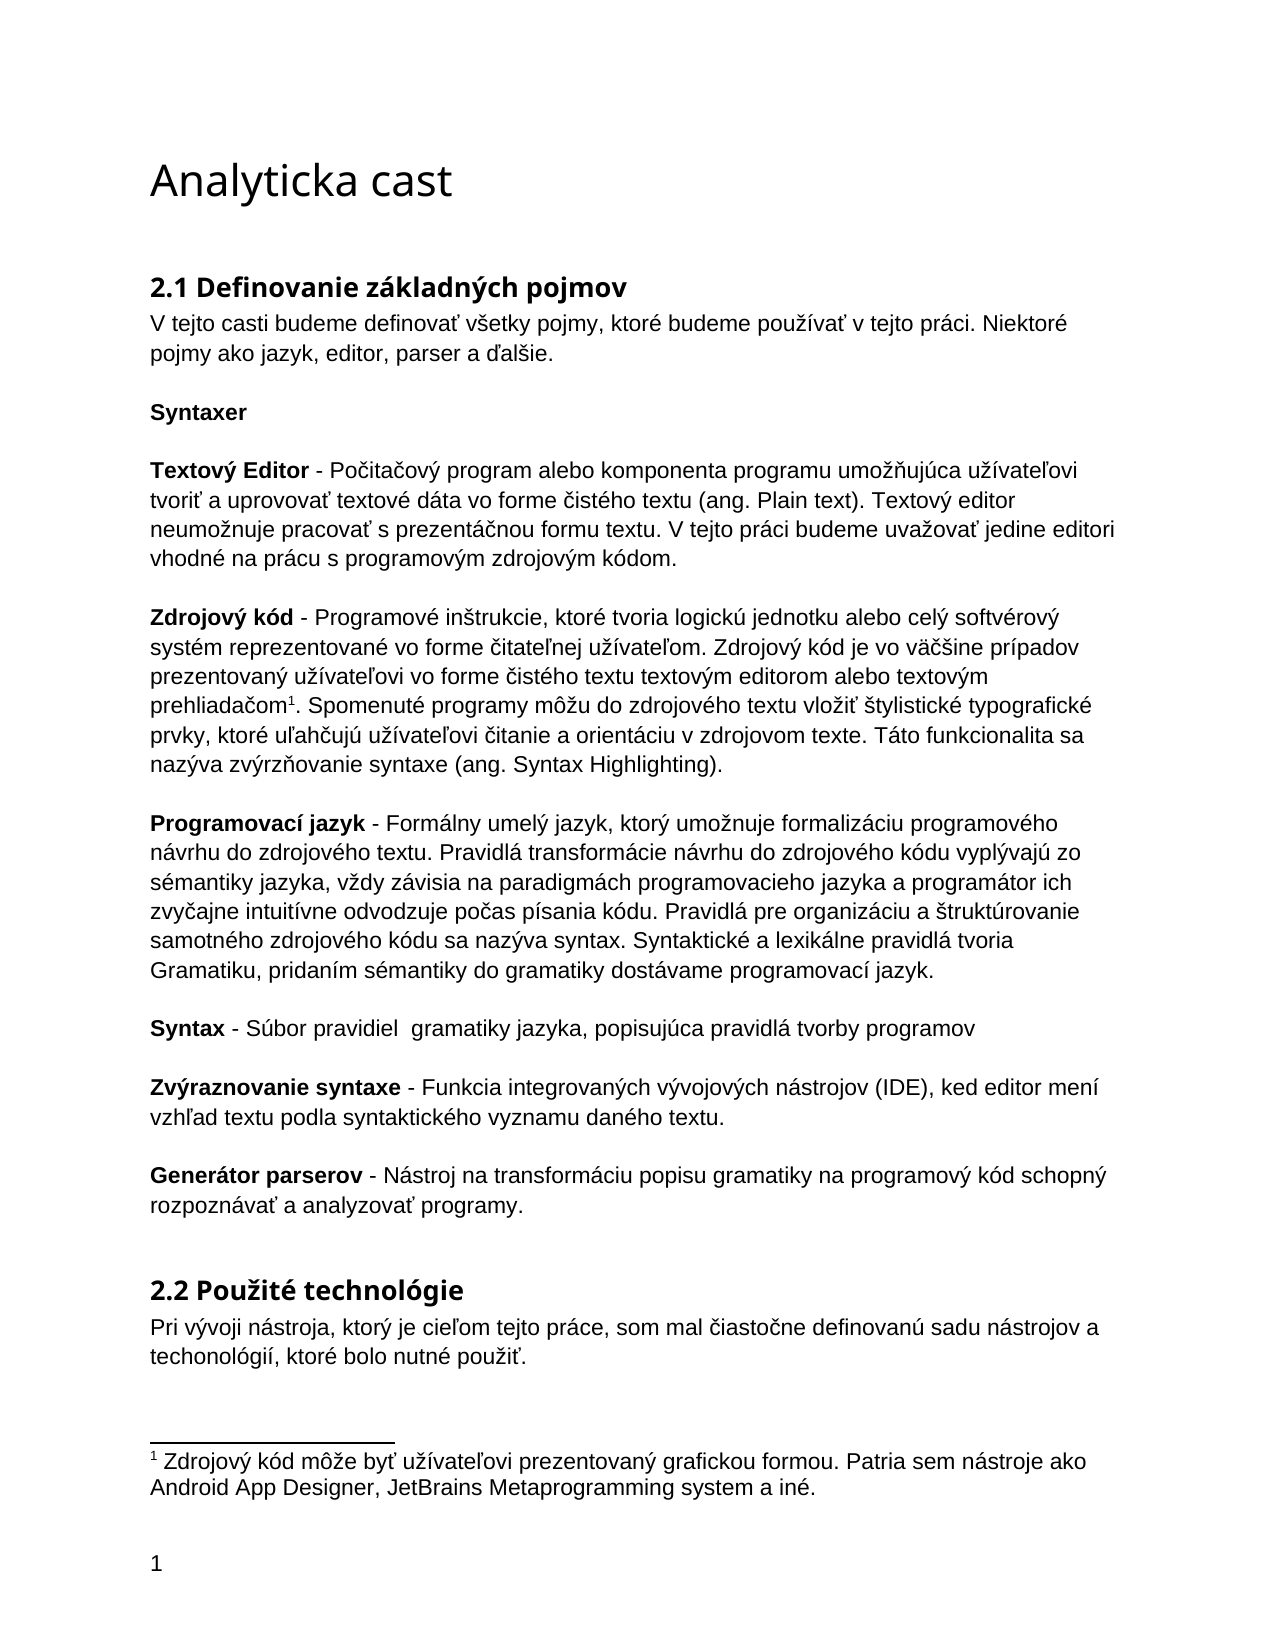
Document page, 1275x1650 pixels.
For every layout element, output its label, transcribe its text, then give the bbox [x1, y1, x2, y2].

text Programovací jazyk - Formálny umelý jazyk, ktorý umožnuje formalizáciu programového návrhu do zdrojového textu. Pravidlá transformácie návrhu do zdrojového kódu vyplývajú zo sémantiky jazyka, vždy závisia na paradigmách programovacieho jazyka a programátor ich zvyčajne intuitívne odvodzuje počas písania kódu. Pravidlá pre organizáciu a štruktúrovanie samotného zdrojového kódu sa nazýva syntax. Syntaktické a lexikálne pravidlá tvoria Gramatiku, pridaním sémantiky do gramatiky dostávame programovací jazyk. [150, 810, 1125, 983]
subtitle 2.1 Definovanie základných pojmov [150, 269, 1125, 306]
text Pri vývoji nástroja, ktorý je cieľom tejto práce, som mal čiastočne definovanú sadu nástrojov a techonológií, ktoré bolo nutné použiť. [150, 1314, 1125, 1369]
title Analyticka cast [150, 150, 1125, 209]
text Zdrojový kód môže byť užívateľovi prezentovaný grafickou formou. Patria sem nástroje ako Android App Designer, JetBrains Metaprogramming system a iné. [150, 1449, 1125, 1500]
text Syntaxer [150, 399, 1125, 425]
text Generátor parserov - Nástroj na transformáciu popisu gramatiky na programový kód schopný rozpoznávať a analyzovať programy. [150, 1163, 1125, 1218]
text Textový Editor - Počitačový program alebo komponenta programu umožňujúca užívateľovi tvoriť a uprovovať textové dáta vo forme čistého textu (ang. Plain text). Textový editor neumožnuje pracovať s prezentáčnou formu textu. V tejto práci budeme uvažovať jedine editori vhodné na prácu s programovým zdrojovým kódom. [150, 458, 1125, 572]
text Zvýraznovanie syntaxe - Funkcia integrovaných vývojových nástrojov (IDE), ked editor mení vzhľad textu podla syntaktického vyznamu daného textu. [150, 1075, 1125, 1130]
text Syntax - Súbor pravidiel gramatiky jazyka, popisujúca pravidlá tvorby programov [150, 1016, 1125, 1042]
text V tejto casti budeme definovať všetky pojmy, ktoré budeme používať v tejto práci. Niektoré pojmy ako jazyk, editor, parser a ďalšie. [150, 311, 1125, 366]
text Zdrojový kód - Programové inštrukcie, ktoré tvoria logickú jednotku alebo celý softvérový systém reprezentované vo forme čitateľnej užívateľom. Zdrojový kód je vo väčšine prípadov prezentovaný užívateľovi vo forme čistého textu textovým editorom alebo textovým prehliadačom. Spomenuté programy môžu do zdrojového textu vložiť štylistické typografické prvky, ktoré uľahčujú užívateľovi čitanie a orientáciu v zdrojovom texte. Táto funkcionalita sa nazýva zvýrzňovanie syntaxe (ang. Syntax Highlighting). [150, 605, 1125, 777]
subtitle 2.2 Použité technológie [150, 1272, 1125, 1309]
